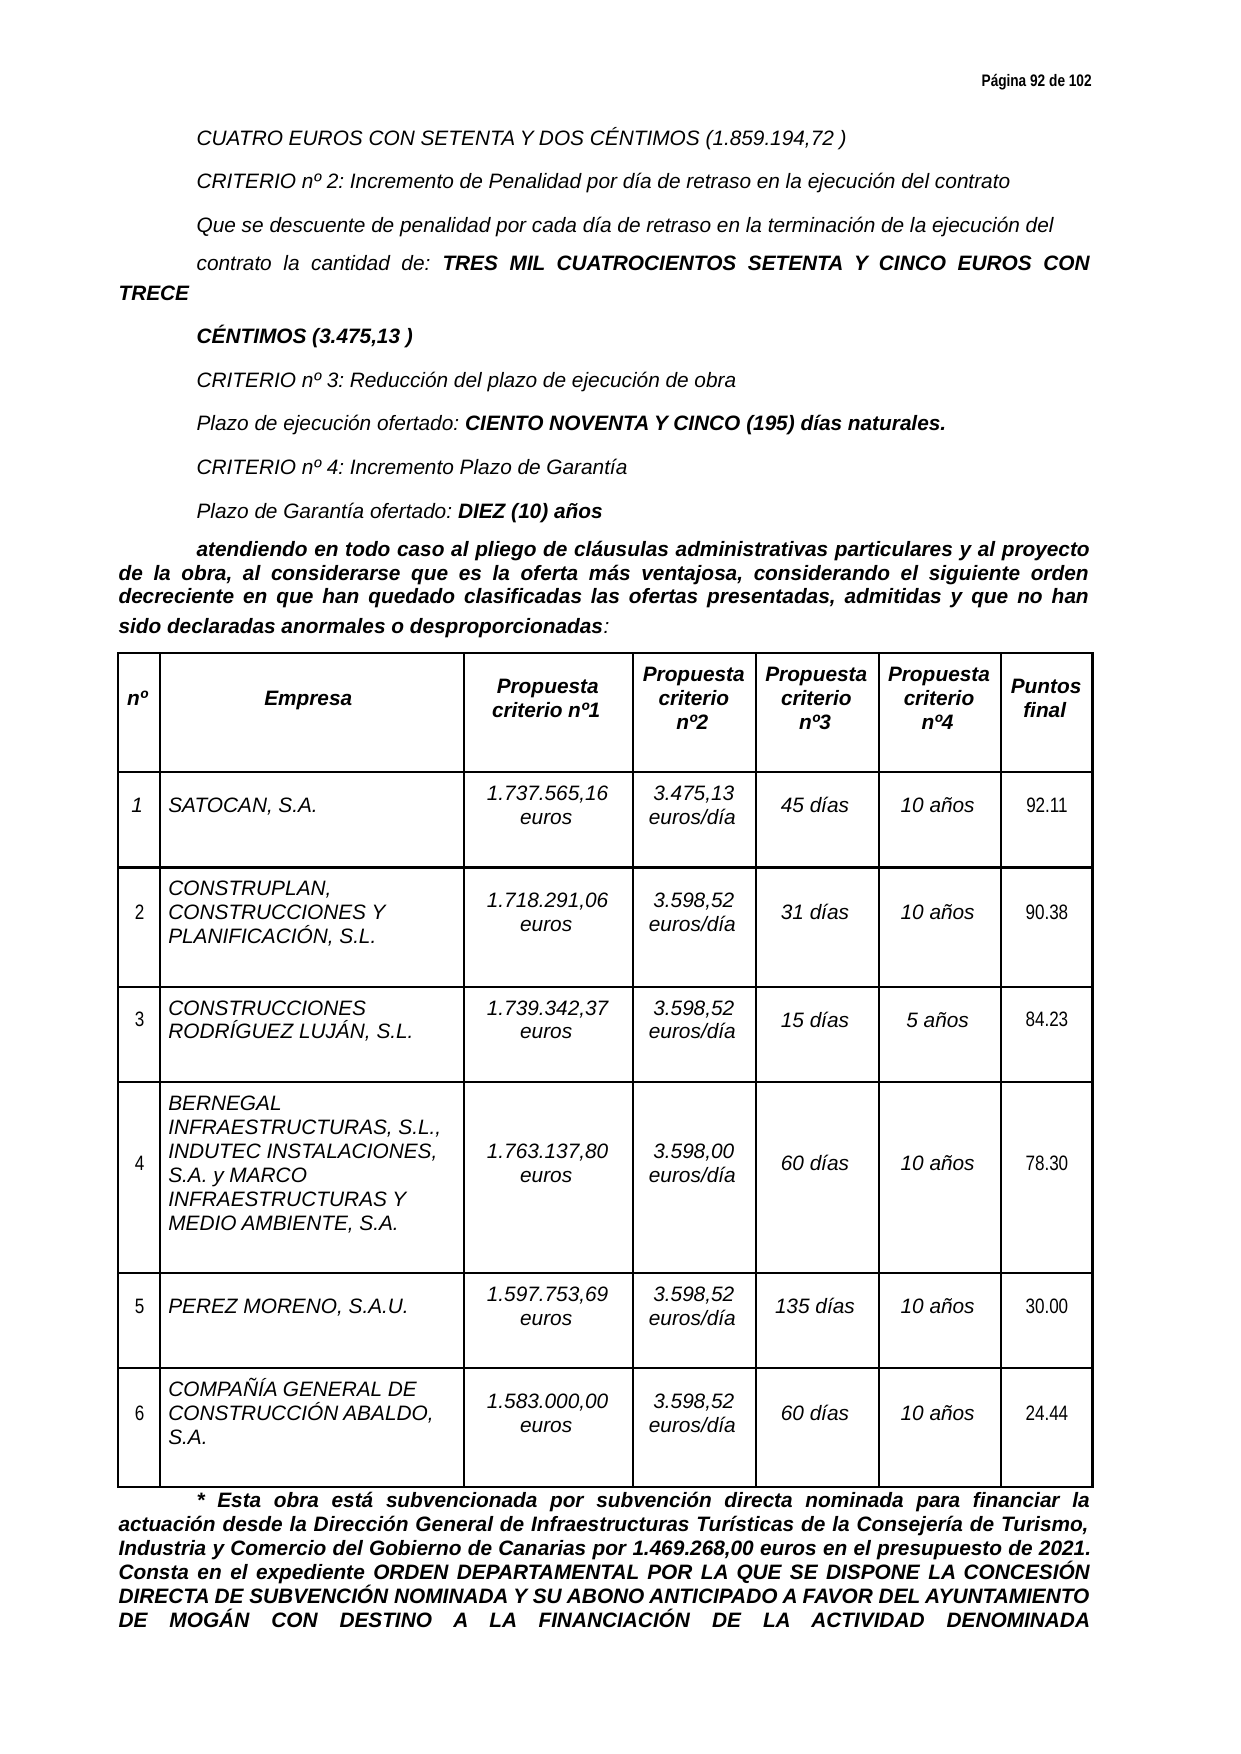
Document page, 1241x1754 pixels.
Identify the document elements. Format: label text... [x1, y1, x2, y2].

text CRITERIO nº 4: Incremento Plazo de Garantía [118, 449, 1092, 480]
table_cell 1.737.565,16 euros [465, 773, 632, 866]
table_cell 1.597.753,69 euros [465, 1274, 632, 1367]
table_cell 90,38 [1002, 869, 1091, 986]
table_cell 15 días [757, 988, 878, 1081]
table_header Propuesta criterio nº4 [880, 654, 1000, 771]
table_cell 4 [119, 1083, 159, 1272]
table_cell 3.598,52 euros/día [634, 1369, 755, 1486]
table_cell CONSTRUCCIONES RODRÍGUEZ LUJÁN, S.L. [161, 988, 463, 1081]
text CRITERIO nº 2: Incremento de Penalidad por día de retraso en la ejecución del contrato [118, 163, 1092, 194]
table_cell 3.598,00 euros/día [634, 1083, 755, 1272]
table_cell 1.718.291,06 euros [465, 869, 632, 986]
table_cell 3.598,52 euros/día [634, 1274, 755, 1367]
table_cell 1 [119, 773, 159, 866]
table_cell 3.598,52 euros/día [634, 869, 755, 986]
table_cell 31 días [757, 869, 878, 986]
table_cell 84,23 [1002, 988, 1091, 1081]
text contrato la cantidad de: TRES MIL CUATROCIENTOS SETENTA Y CINCO EUROS CON TRECE [118, 251, 1092, 306]
table_cell 10 años [880, 1274, 1000, 1367]
text Que se descuente de penalidad por cada día de retraso en la terminación de la ejecución del [118, 207, 1092, 238]
text * Esta obra está subvencionada por subvención directa nominada para financiar la actuación desde la Dirección General de Infraestructuras Turísticas de la Consejería de Turismo, Industria y Comercio del Gobierno de Canarias por 1.469.268,00 euros en el presupuesto de 2021. Consta en el expediente ORDEN DEPARTAMENTAL POR LA QUE SE DISPONE LA CONCESIÓN DIRECTA DE SUBVENCIÓN NOMINADA Y SU ABONO ANTICIPADO A FAVOR DEL AYUNTAMIENTO DE MOGÁN CON DESTINO A LA FINANCIACIÓN DE LA ACTIVIDAD DENOMINADA [118, 1488, 1092, 1632]
table_cell BERNEGAL INFRAESTRUCTURAS, S.L., INDUTEC INSTALACIONES, S.A. y MARCO INFRAESTRUCTURAS Y MEDIO AMBIENTE, S.A. [161, 1083, 463, 1272]
text Plazo de ejecución ofertado: CIENTO NOVENTA Y CINCO (195) días naturales. [118, 406, 1092, 437]
table_cell 10 años [880, 773, 1000, 866]
table_cell 10 años [880, 1369, 1000, 1486]
text CÉNTIMOS (3.475,13 ) [118, 318, 1092, 349]
table_cell 1.583.000,00 euros [465, 1369, 632, 1486]
table_cell 78,30 [1002, 1083, 1091, 1272]
table_cell SATOCAN, S.A. [161, 773, 463, 866]
table_cell 30,00 [1002, 1274, 1091, 1367]
table_cell 10 años [880, 1083, 1000, 1272]
table_header Propuesta criterio nº3 [757, 654, 878, 771]
table_cell 45 días [757, 773, 878, 866]
table_cell CONSTRUPLAN, CONSTRUCCIONES Y PLANIFICACIÓN, S.L. [161, 869, 463, 986]
table_cell 60 días [757, 1369, 878, 1486]
table_cell 10 años [880, 869, 1000, 986]
table_cell 6 [119, 1369, 159, 1486]
table_cell 1.739.342,37 euros [465, 988, 632, 1081]
table_header Propuesta criterio nº2 [634, 654, 755, 771]
text Plazo de Garantía ofertado: DIEZ (10) años [118, 493, 1092, 524]
table_header nº [119, 654, 159, 771]
table_cell 60 días [757, 1083, 878, 1272]
text CUATRO EUROS CON SETENTA Y DOS CÉNTIMOS (1.859.194,72 ) [118, 120, 1092, 151]
table_cell 2 [119, 869, 159, 986]
table_header Puntos final [1002, 654, 1091, 771]
table_cell 135 días [757, 1274, 878, 1367]
table_cell 1.763.137,80 euros [465, 1083, 632, 1272]
text CRITERIO nº 3: Reducción del plazo de ejecución de obra [118, 362, 1092, 393]
text atendiendo en todo caso al pliego de cláusulas administrativas particulares y al proyecto de la obra, al considerarse que es la oferta más ventajosa, considerando el siguiente orden decreciente en que han quedado clasificadas las ofertas presentadas, admitidas y que no han sido declaradas anormales o desproporcionadas: [118, 536, 1092, 639]
table_cell 5 años [880, 988, 1000, 1081]
table_cell 5 [119, 1274, 159, 1367]
table_cell 3 [119, 988, 159, 1081]
table_cell 3.598,52 euros/día [634, 988, 755, 1081]
table_header Empresa [161, 654, 463, 771]
table_cell PEREZ MORENO, S.A.U. [161, 1274, 463, 1367]
table_cell COMPAÑÍA GENERAL DE CONSTRUCCIÓN ABALDO, S.A. [161, 1369, 463, 1486]
table_cell 92,11 [1002, 773, 1091, 866]
table_cell 3.475,13 euros/día [634, 773, 755, 866]
table_cell 24,44 [1002, 1369, 1091, 1486]
table_header Propuesta criterio nº1 [465, 654, 632, 771]
